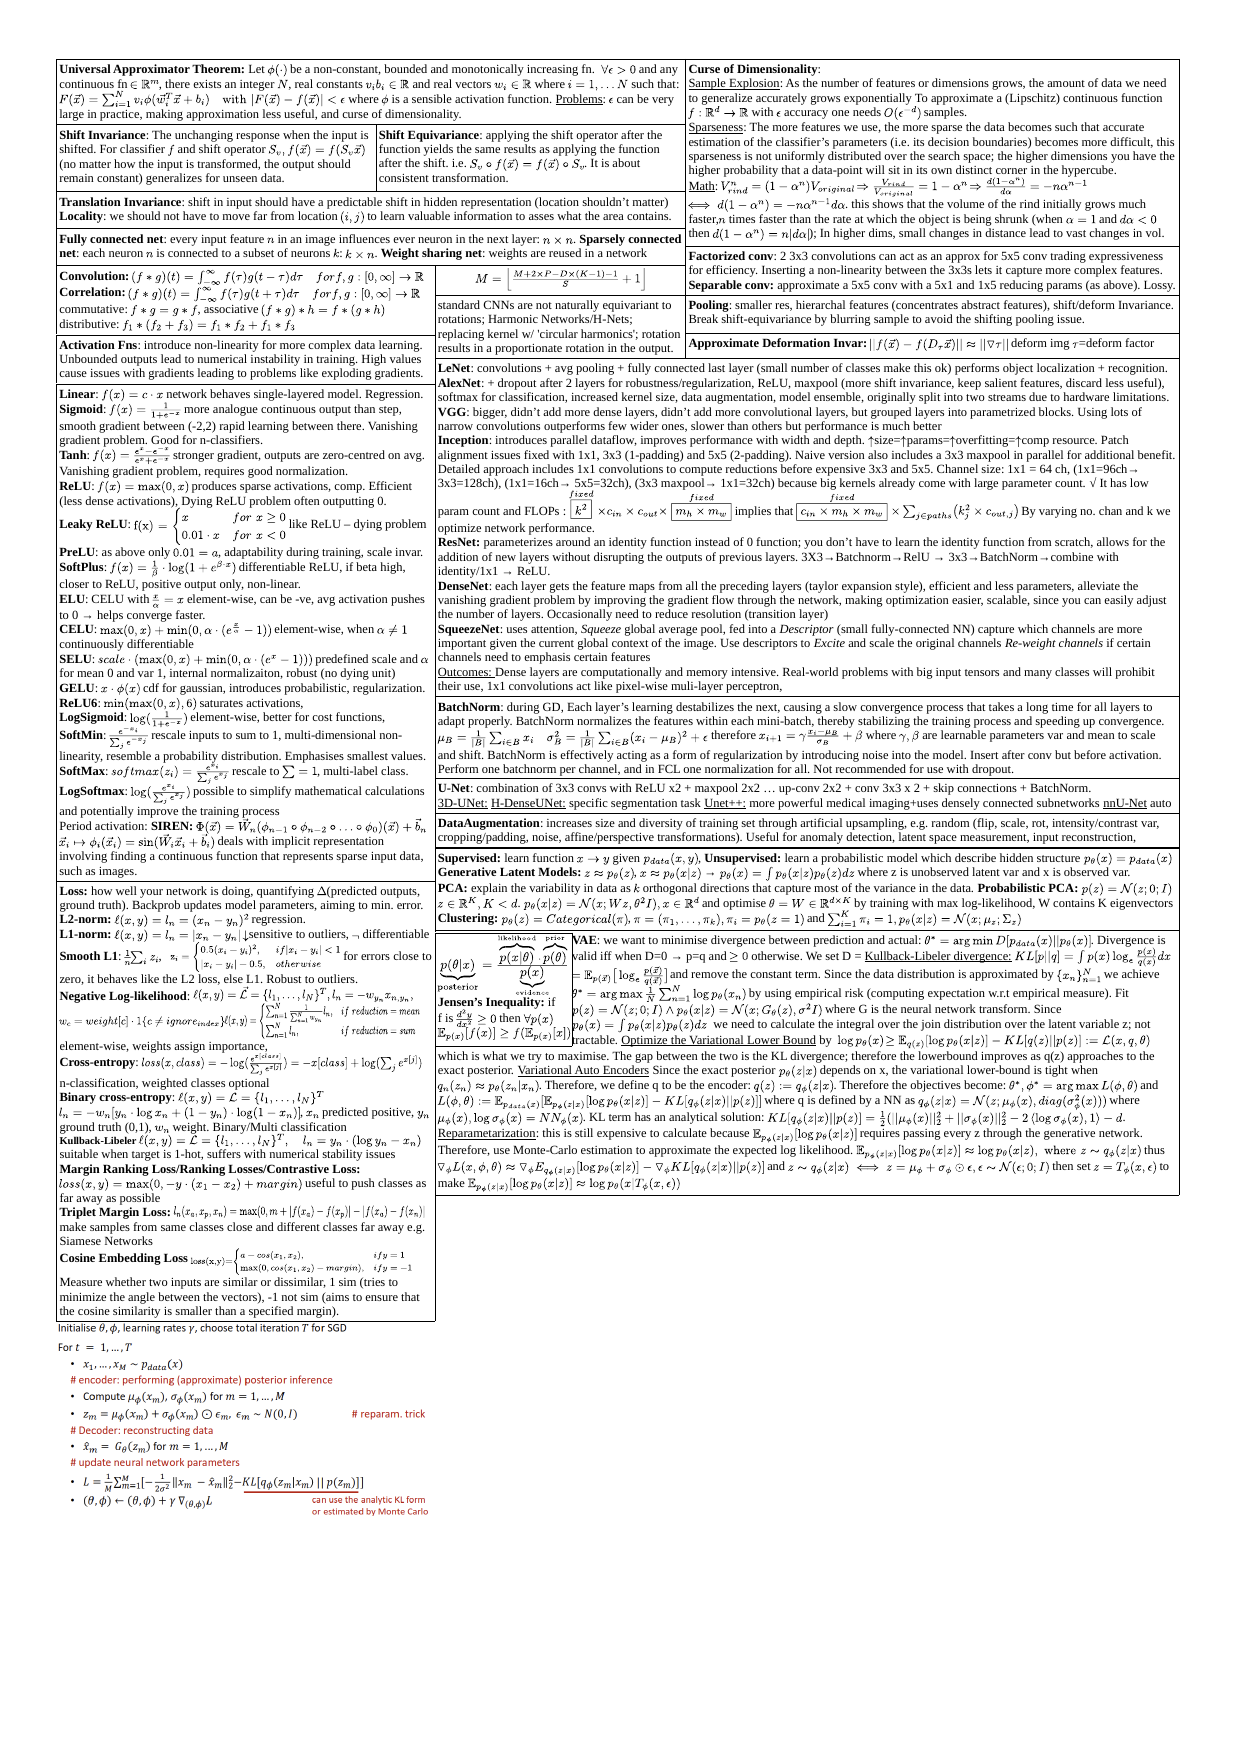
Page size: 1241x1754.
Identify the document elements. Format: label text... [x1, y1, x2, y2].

text Math: . this shows that the volume of the rind initially grows much faster, times faster than the rate at which the object is being shrunk (when and then ); In higher dims, small changes in distance lead to vast changes in vol. [688, 177, 1176, 241]
text suitable when target is 1-hot, suffers with numerical stability issues [59, 1147, 432, 1162]
text Cosine Embedding Loss [59, 1248, 237, 1275]
text Convolution: [59, 268, 432, 285]
text L1-norm: sensitive to outliers, differentiable [59, 927, 432, 942]
text CELU: element-wise, when continuously differentiable [59, 622, 432, 651]
text ELU: CELU with element-wise, can be -ve, avg activation pushes to 0 → helps converge faster. [59, 592, 432, 622]
text Factorized conv: 2 3x3 convolutions can act as an approx for 5x5 conv trading expressiveness for efficiency. Inserting a non-linearity between the 3x3s lets it capture more complex features. [688, 249, 1176, 277]
text Curse of Dimensionality: [688, 62, 1176, 76]
text LogSigmoid: element-wise, better for cost functions, [59, 710, 432, 727]
text LogSoftmax: possible to simplify mathematical calculations and potentially improve the training process [59, 784, 432, 818]
text Universal Approximator Theorem: Let be a non-constant, bounded and monotonically increasing fn. and any continuous fn , there exists an integer , real constants and real vectors where such that: where is a sensible activation function. Problems: can be very large in practice, making approximation less useful, and curse of dimensionality. [59, 62, 682, 121]
text therefore where are learnable parameters var and mean to scale and shift. BatchNorm is effectively acting as a form of regularization by introducing noise into the model. Insert after conv but before activation. [438, 728, 1176, 762]
text Measure whether two inputs are similar or dissimilar, 1 sim (tries to minimize the angle between the vectors), -1 not sim (aims to ensure that the cosine similarity is smaller than a specified margin). [59, 1275, 432, 1318]
text Locality: we should not have to move far from location to learn valuable information to asses what the area contains. [59, 209, 682, 224]
text [354, 1134, 419, 1147]
text n-classification, weighted classes optional [59, 1075, 432, 1090]
text Translation Invariance: shift in input should have a predictable shift in hidden representation (location shouldn’t matter) [59, 194, 682, 209]
text Perform one batchnorm per channel, and in FCL one normalization for all. Not recommended for use with dropout. [438, 762, 1176, 776]
text VAE: we want to minimise divergence between prediction and actual: . Divergence is valid iff when D=0 → p=q and otherwise. We set D = Kullback-Libeler divergence: and remove the constant term. Since the data distribution is approximated by we achieve by using empirical risk (computing expectation w.r.t empirical measure). Fit where G is the neural network transform. Since we need to calculate the integral over the join distribution over the latent variable z; not tractable. Optimize the Variational Lower Bound by which is what we try to maximise. The gap between the two is the KL divergence; therefore the lowerbound improves as q(z) approaches to the exact posterior. Variational Auto Encoders Since the exact posterior depends on x, the variational lower-bound is tight when . Therefore, we define q to be the encoder: . Therefore the objectives become: and where q is defined by a NN as where . KL term has an analytical solution: . Reparametarization: this is still expensive to calculate because requires passing every z through the generative network. Therefore, use Monte-Carlo estimation to approximate the expected log likelihood. thus and then set to make [436, 933, 1176, 1192]
text AlexNet: + dropout after 2 layers for robustness/regularization, ReLU, maxpool (more shift invariance, keep salient features, discard less useful), softmax for classification, increased kernel size, data augmentation, model ensemble, originally split into two streams due to hardware limitations. [438, 376, 1176, 404]
text DenseNet: each layer gets the feature maps from all the preceding layers (taylor expansion style), efficient and less parameters, alleviate the vanishing gradient problem by improving the gradient flow through the network, making optimization easier, scalable, since you can easily adjust the number of layers. Occasionally need to reduce resolution (transition layer) [438, 578, 1176, 621]
text Loss: how well your network is doing, quantifying (predicted outputs, ground truth). Backprob updates model parameters, aiming to min. error. [59, 883, 432, 912]
text Linear: network behaves single-layered model. Regression. [59, 387, 432, 401]
text SqueezeNet: uses attention, Squeeze global average pool, fed into a Descriptor (small fully-connected NN) capture which channels are more important given the current global context of the image. Use descriptors to Excite and scale the original channels Re-weight channels if certain channels need to emphasis certain features [438, 621, 1176, 664]
text L2-norm: regression. [59, 912, 432, 927]
text Supervised: learn function given , Unsupervised: learn a probabilistic model which describe hidden structure Generative Latent Models: , → where z is unobserved latent var and x is observed var. [438, 850, 1176, 881]
text LeNet: convolutions + avg pooling + fully connected last layer (small number of classes make this ok) performs object localization + recognition. [438, 361, 1176, 376]
text ReLU6: saturates activations, [59, 695, 432, 710]
text Unbounded outputs lead to numerical instability in training. High values cause issues with gradients leading to problems like exploding gradients. [59, 352, 432, 381]
text SoftMax: rescale to , multi-label class. [59, 763, 432, 784]
text like ReLU – dying problem [175, 508, 432, 545]
picture [55, 1322, 435, 1519]
text BatchNorm: during GD, Each layer’s learning destabilizes the next, causing a slow convergence process that takes a long time for all layers to adapt properly. BatchNorm normalizes the features within each mini-batch, thereby stabilizing the training process and speeding up convergence. [438, 699, 1176, 728]
text [273, 1134, 355, 1147]
text DataAugmentation: increases size and diversity of training set through artificial upsampling, e.g. random (flip, scale, rot, intensity/contrast var, cropping/padding, noise, affine/perspective transformations). Useful for anomaly detection, latent space measurement, input reconstruction, [438, 816, 1176, 844]
text element-wise, weights assign importance, [59, 1039, 432, 1053]
text PreLU: as above only , adaptability during training, scale invar. [59, 545, 432, 559]
text Clustering: , and [438, 911, 1176, 927]
text Jensen’s Inequality: if f is then [438, 935, 569, 1041]
text Leaky ReLU: [59, 508, 178, 545]
text Correlation: [59, 285, 432, 302]
text Margin Ranking Loss/Ranking Losses/Contrastive Loss: useful to push classes as far away as possible [59, 1162, 432, 1205]
text Negative Log-likelihood: [59, 986, 432, 1039]
text Triplet Margin Loss: make samples from same classes close and different classes far away e.g. Siamese Networks [59, 1205, 432, 1248]
text ResNet: parameterizes around an identity function instead of 0 function; you don’t have to learn the identity function from scratch, allows for the addition of new layers without disrupting the outputs of previous layers. 3X3→Batchnorm→RelU → 3x3→BatchNorm→combine with identity/1x1 → ReLU. [438, 535, 1176, 578]
text commutative: , associative distributive: [59, 302, 432, 332]
text Sparseness: The more features we use, the more sparse the data becomes such that accurate estimation of the classifier’s parameters (i.e. its decision boundaries) becomes more difficult, this sparseness is not uniformly distributed over the search space; the higher dimensions you have the higher probability that a data-point will sit in its own distinct corner in the hypercube. [688, 120, 1176, 177]
text SoftMin: rescale inputs to sum to 1, multi-dimensional non-linearity, resemble a probability distribution. Emphasises smallest values. [59, 727, 432, 763]
text ReLU: produces sparse activations, comp. Efficient (less dense activations), Dying ReLU problem often outputting 0. [59, 478, 432, 508]
text Activation Fns: introduce non-linearity for more complex data learning. [59, 337, 432, 352]
text Approximate Deformation Invar: deform img =deform factor [688, 336, 1176, 351]
text Separable conv: approximate a 5x5 conv with a 5x1 and 1x5 reducing params (as above). Lossy. [688, 277, 1176, 292]
text GELU: cdf for gaussian, introduces probabilistic, regularization. [59, 681, 432, 695]
text Sigmoid: more analogue continuous output than step, smooth gradient between (-2,2) rapid learning between there. Vanishing gradient problem. Good for n-classifiers. [59, 401, 432, 447]
text U-Net: combination of 3x3 convs with ReLU x2 + maxpool 2x2 … up-conv 2x2 + conv 3x3 x 2 + skip connections + BatchNorm. [438, 781, 1176, 795]
text Tanh: stronger gradient, outputs are zero-centred on avg. Vanishing gradient problem, requires good normalization. [59, 447, 432, 478]
text [218, 1134, 273, 1147]
text Outcomes: Dense layers are computationally and memory intensive. Real-world problems with big input tensors and many classes will prohibit their use, 1x1 convolutions act like pixel-wise muli-layer perceptron, [438, 664, 1176, 693]
text Cross-entropy: [59, 1053, 432, 1075]
text Shift Invariance: The unchanging response when the input is shifted. For classifier and shift operator (no matter how the input is transformed, the output should remain constant) generalizes for unseen data. [59, 127, 373, 185]
text [169, 1134, 218, 1147]
text VGG: bigger, didn’t add more dense layers, didn’t add more convolutional layers, but grouped layers into parametrized blocks. Using lots of narrow convolutions outperforms few wider ones, slower than others but performance is much better [438, 404, 1176, 433]
text Sample Explosion: As the number of features or dimensions grows, the amount of data we need to generalize accurately grows exponentially To approximate a (Lipschitz) continuous function with accuracy one needs samples. [688, 76, 1176, 120]
text 3D-UNet: H-DenseUNet: specific segmentation task Unet++: more powerful medical imaging+uses densely connected subnetworks nnU-Net auto [438, 795, 1176, 810]
text Period activation: SIREN: deals with implicit representation involving finding a continuous function that represents sparse input data, such as images. [59, 818, 432, 878]
text standard CNNs are not naturally equivariant to rotations; Harmonic Networks/H-Nets; replacing kernel w/ 'circular harmonics'; rotation results in a proportionate rotation in the output. [438, 298, 682, 355]
text PCA: explain the variability in data as orthogonal directions that capture most of the variance in the data. Probabilistic PCA: . and optimise by training with max log-likelihood, W contains K eigenvectors [438, 881, 1176, 911]
text Smooth L1: , for errors close to zero, it behaves like the L2 loss, else L1. Robust to outliers. [59, 942, 432, 986]
text Inception: introduces parallel dataflow, improves performance with width and depth. size=params=overfitting=comp resource. Patch alignment issues fixed with 1x1, 3x3 (1-padding) and 5x5 (2-padding). Naive version also includes a 3x3 maxpool in parallel for additional benefit. Detailed approach includes 1x1 convolutions to compute reductions before expensive 3x3 and 5x5. Channel size: 1x1 = 64 ch, (1x1=96ch→ 3x3=128ch), (1x1=16ch→ 5x5=32ch), (3x3 maxpool→ 1x1=32ch) because big kernels already come with large parameter count. √ It has low param count and FLOPs : implies that By varying no. chan and k we optimize network performance. [438, 433, 1176, 535]
text [236, 1248, 432, 1275]
text Fully connected net: every input feature in an image influences ever neuron in the next layer: . Sparsely connected net: each neuron is connected to a subset of neurons : . Weight sharing net: weights are reused in a network [59, 231, 682, 260]
text Pooling: smaller res, hierarchal features (concentrates abstract features), shift/deform Invariance. Break shift-equivariance by blurring sample to avoid the shifting pooling issue. [688, 298, 1176, 326]
text SELU: predefined scale and for mean 0 and var 1, internal normalizaiton, robust (no dying unit) [59, 651, 432, 681]
text Binary cross-entropy: , predicted positive, ground truth (0,1), weight. Binary/Multi classification [59, 1090, 432, 1134]
text Kullback-Libeler [59, 1134, 147, 1147]
text Shift Equivariance: applying the shift operator after the function yields the same results as applying the function after the shift. i.e. . It is about consistent transformation. [379, 127, 682, 185]
text SoftPlus: differentiable ReLU, if beta high, closer to ReLU, positive output only, non-linear. [59, 559, 432, 592]
